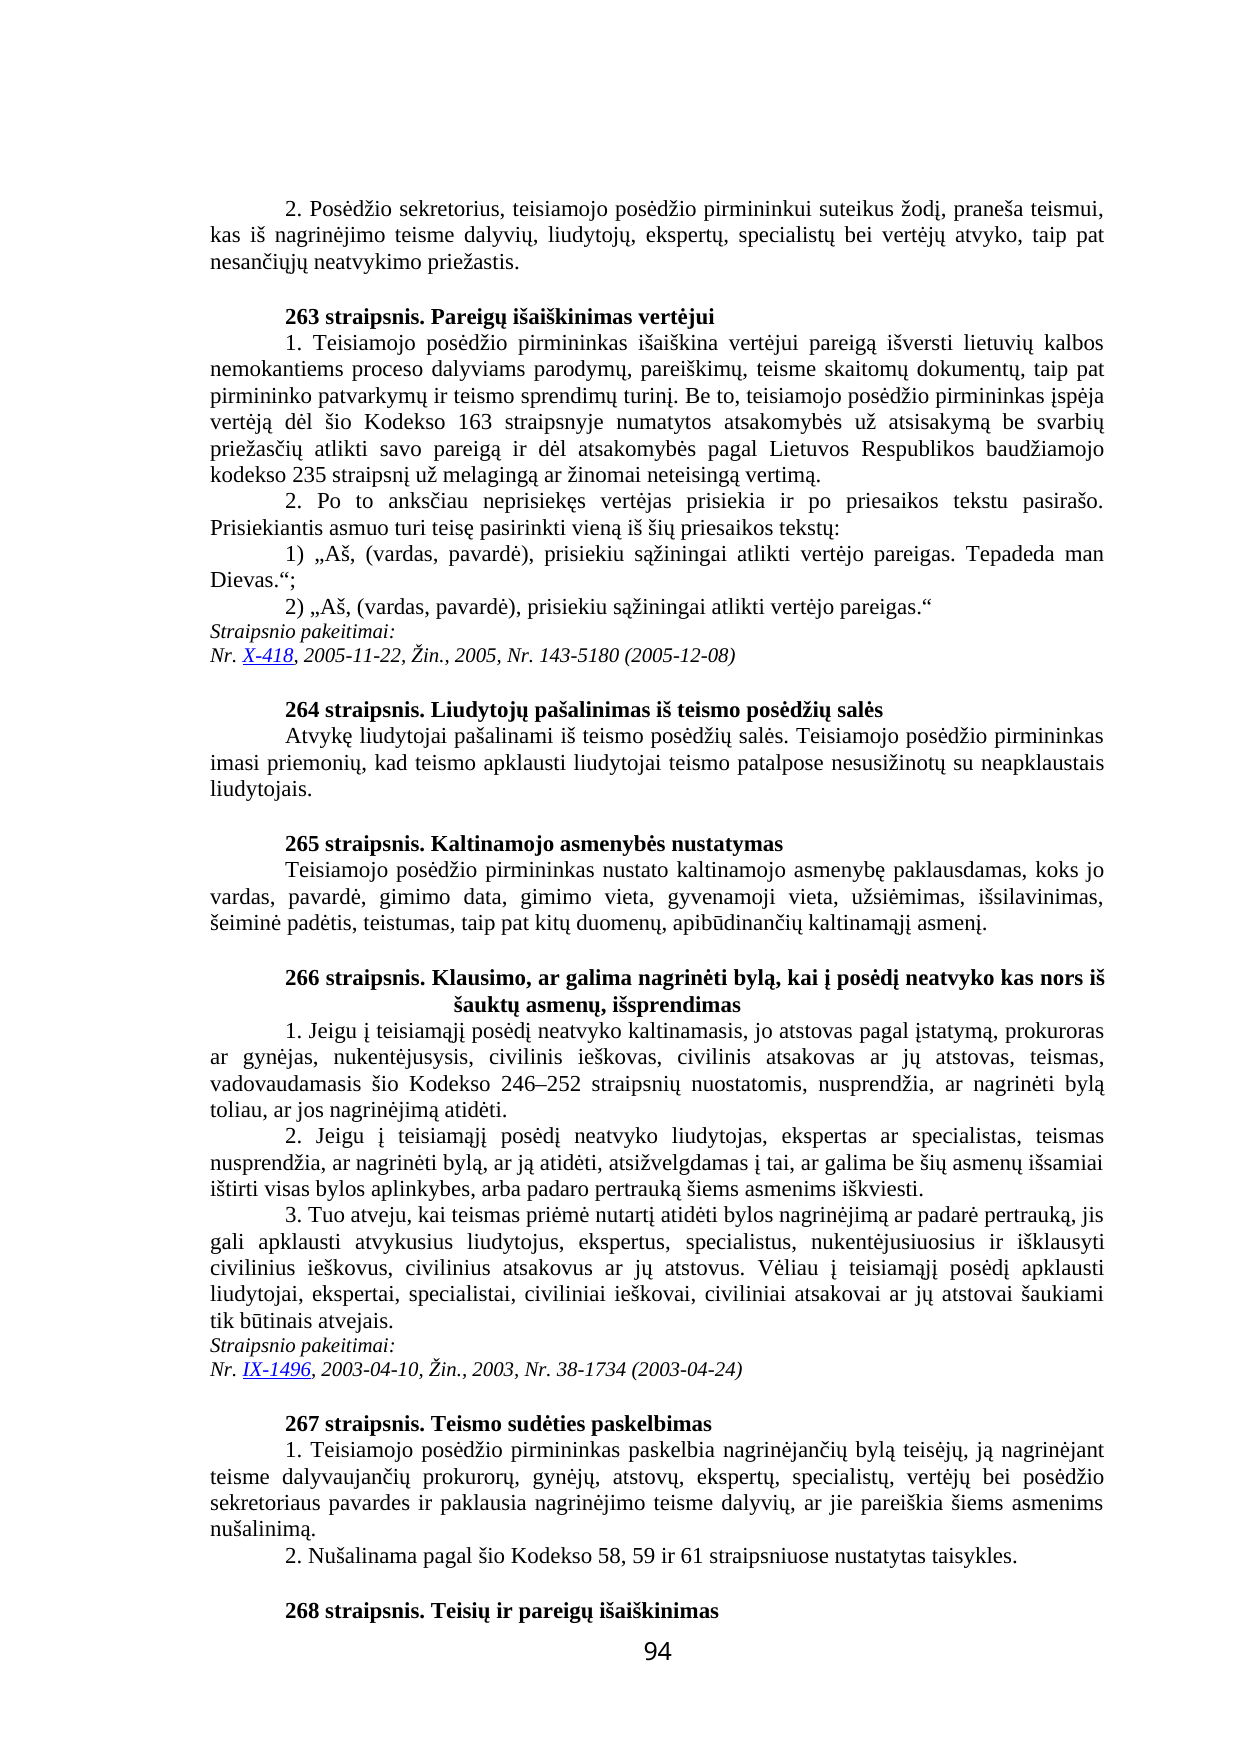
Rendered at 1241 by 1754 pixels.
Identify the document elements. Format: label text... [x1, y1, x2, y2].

text 3. Tuo atveju, kai teismas priėmė nutartį atidėti bylos nagrinėjimą ar padarė pertrauką, jis gali apklausti atvykusius liudytojus, ekspertus, specialistus, nukentėjusiuosius ir išklausyti civilinius ieškovus, civilinius atsakovus ar jų atstovus. Vėliau į teisiamąjį posėdį apklausti liudytojai, ekspertai, specialistai, civiliniai ieškovai, civiliniai atsakovai ar jų atstovai šaukiami tik būtinais atvejais. [210, 1201, 1106, 1333]
text 265 straipsnis. Kaltinamojo asmenybės nustatymas [210, 830, 1106, 856]
text 1. Teisiamojo posėdžio pirmininkas paskelbia nagrinėjančių bylą teisėjų, ją nagrinėjant teisme dalyvaujančių prokurorų, gynėjų, atstovų, ekspertų, specialistų, vertėjų bei posėdžio sekretoriaus pavardes ir paklausia nagrinėjimo teisme dalyvių, ar jie pareiškia šiems asmenims nušalinimą. [210, 1436, 1106, 1542]
text 264 straipsnis. Liudytojų pašalinimas iš teismo posėdžių salės [210, 696, 1106, 722]
text 1) „Aš, (vardas, pavardė), prisiekiu sąžiningai atlikti vertėjo pareigas. Tepadeda man Dievas.“; [210, 540, 1106, 593]
text 1. Teisiamojo posėdžio pirmininkas išaiškina vertėjui pareigą išversti lietuvių kalbos nemokantiems proceso dalyviams parodymų, pareiškimų, teisme skaitomų dokumentų, taip pat pirmininko patvarkymų ir teismo sprendimų turinį. Be to, teisiamojo posėdžio pirmininkas įspėja vertėją dėl šio Kodekso 163 straipsnyje numatytos atsakomybės už atsisakymą be svarbių priežasčių atlikti savo pareigą ir dėl atsakomybės pagal Lietuvos Respublikos baudžiamojo kodekso 235 straipsnį už melagingą ar žinomai neteisingą vertimą. [210, 329, 1106, 487]
text Nr. IX-1496, 2003-04-10, Žin., 2003, Nr. 38-1734 (2003-04-24) [210, 1357, 1106, 1381]
text 2) „Aš, (vardas, pavardė), prisiekiu sąžiningai atlikti vertėjo pareigas.“ [210, 593, 1106, 619]
text Straipsnio pakeitimai: [210, 619, 1106, 643]
text Straipsnio pakeitimai: [210, 1333, 1106, 1357]
text 2. Jeigu į teisiamąjį posėdį neatvyko liudytojas, ekspertas ar specialistas, teismas nusprendžia, ar nagrinėti bylą, ar ją atidėti, atsižvelgdamas į tai, ar galima be šių asmenų išsamiai ištirti visas bylos aplinkybes, arba padaro pertrauką šiems asmenims iškviesti. [210, 1122, 1106, 1201]
text 266 straipsnis. Klausimo, ar galima nagrinėti bylą, kai į posėdį neatvyko kas nors iš šauktų asmenų, išsprendimas [285, 964, 1106, 1017]
text Teisiamojo posėdžio pirmininkas nustato kaltinamojo asmenybę paklausdamas, koks jo vardas, pavardė, gimimo data, gimimo vieta, gyvenamoji vieta, užsiėmimas, išsilavinimas, šeiminė padėtis, teistumas, taip pat kitų duomenų, apibūdinančių kaltinamąjį asmenį. [210, 856, 1106, 936]
text 2. Po to anksčiau neprisiekęs vertėjas prisiekia ir po priesaikos tekstu pasirašo. Prisiekiantis asmuo turi teisę pasirinkti vieną iš šių priesaikos tekstų: [210, 487, 1106, 540]
text Nr. X-418, 2005-11-22, Žin., 2005, Nr. 143-5180 (2005-12-08) [210, 643, 1106, 667]
text 263 straipsnis. Pareigų išaiškinimas vertėjui [210, 303, 1106, 329]
text 268 straipsnis. Teisių ir pareigų išaiškinimas [210, 1597, 1106, 1623]
text 2. Nušalinama pagal šio Kodekso 58, 59 ir 61 straipsniuose nustatytas taisykles. [210, 1542, 1106, 1568]
text 2. Posėdžio sekretorius, teisiamojo posėdžio pirmininkui suteikus žodį, praneša teismui, kas iš nagrinėjimo teisme dalyvių, liudytojų, ekspertų, specialistų bei vertėjų atvyko, taip pat nesančiųjų neatvykimo priežastis. [210, 195, 1106, 274]
text Atvykę liudytojai pašalinami iš teismo posėdžių salės. Teisiamojo posėdžio pirmininkas imasi priemonių, kad teismo apklausti liudytojai teismo patalpose nesusižinotų su neapklaustais liudytojais. [210, 722, 1106, 801]
text 267 straipsnis. Teismo sudėties paskelbimas [210, 1410, 1106, 1436]
text 1. Jeigu į teisiamąjį posėdį neatvyko kaltinamasis, jo atstovas pagal įstatymą, prokuroras ar gynėjas, nukentėjusysis, civilinis ieškovas, civilinis atsakovas ar jų atstovas, teismas, vadovaudamasis šio Kodekso 246–252 straipsnių nuostatomis, nusprendžia, ar nagrinėti bylą toliau, ar jos nagrinėjimą atidėti. [210, 1017, 1106, 1122]
